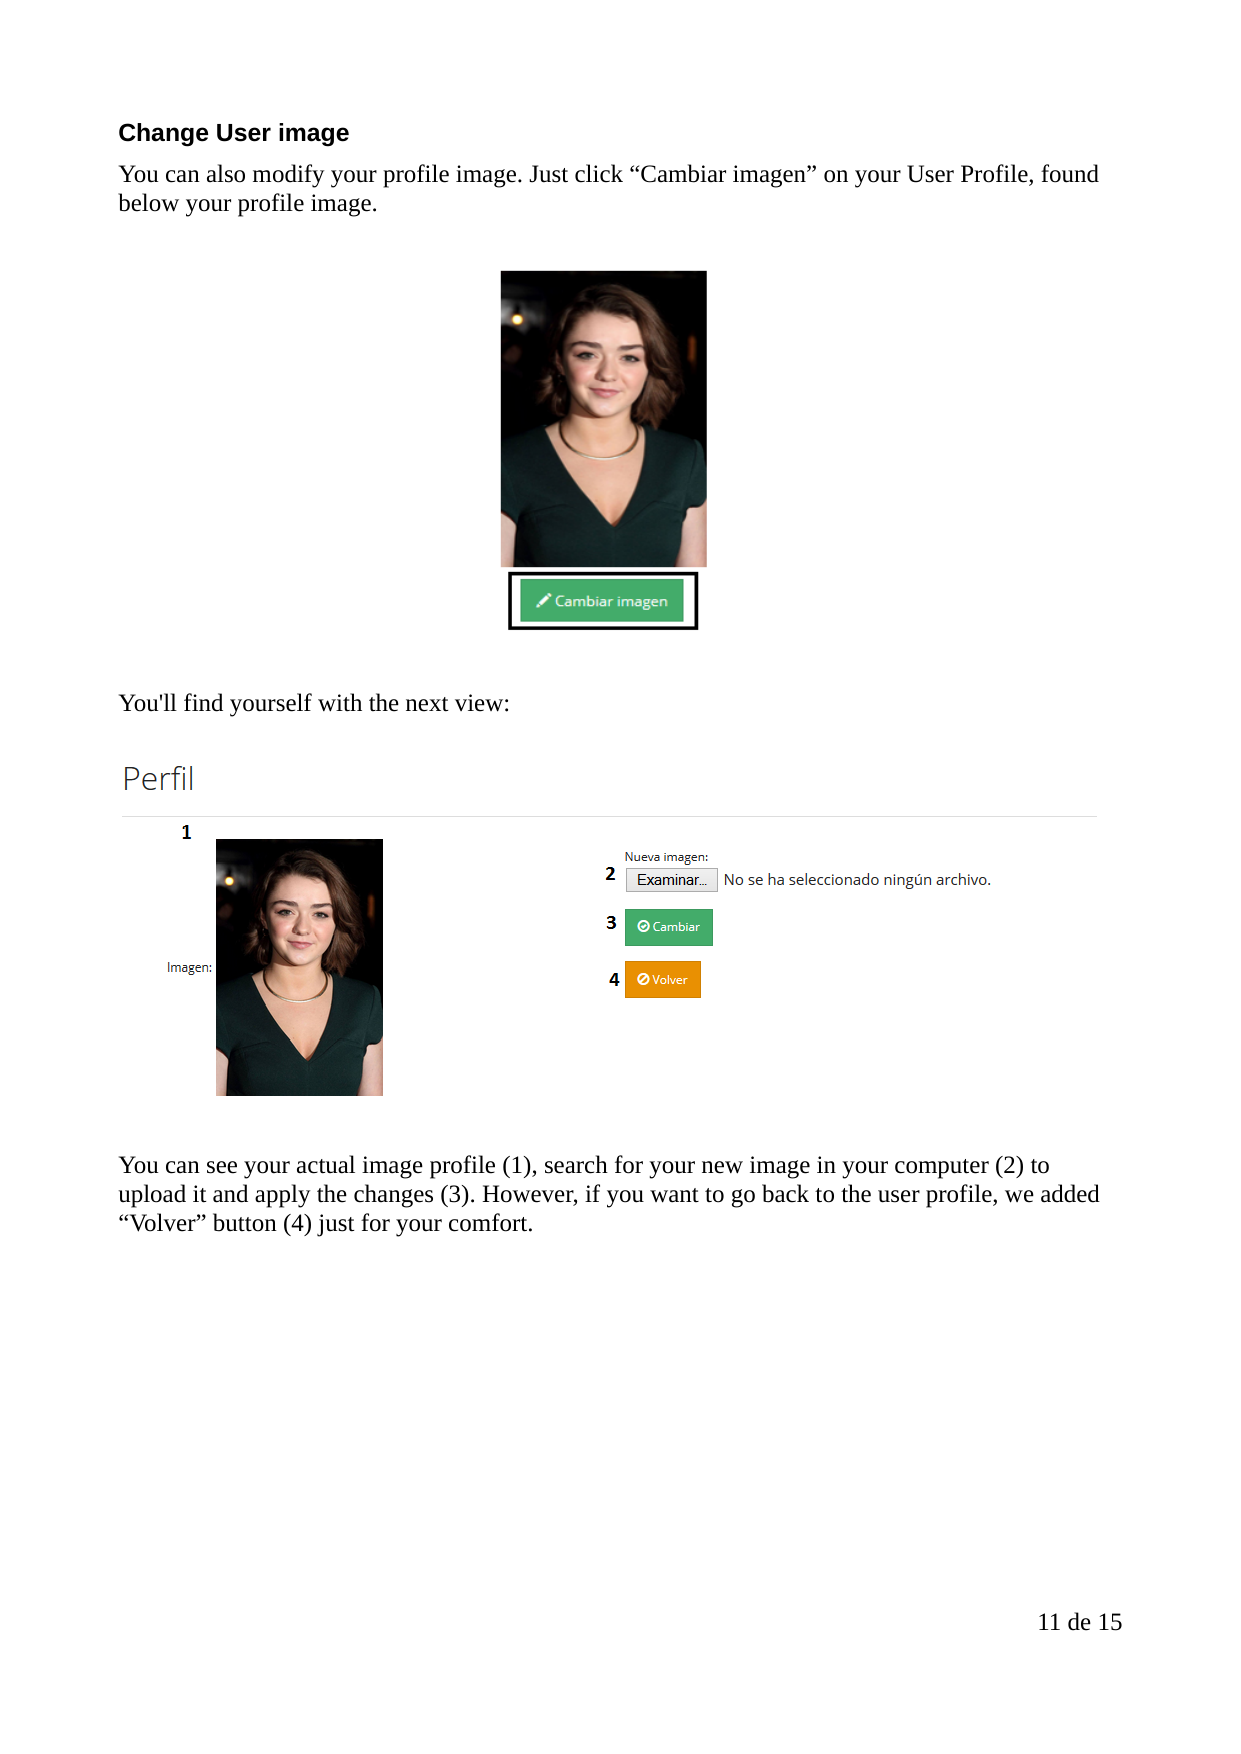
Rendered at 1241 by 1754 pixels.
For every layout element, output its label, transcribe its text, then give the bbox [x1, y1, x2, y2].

subtitle Change User image [118, 118, 1122, 147]
text You can see your actual image profile (1), search for your new image in your computer (2) to upload it and apply the changes (3). However, if you want to go back to the user profile, we added “Volver” button (4) just for your comfort. [118, 1150, 1122, 1236]
text You can also modify your profile image. Just click “Cambiar imagen” on your User Profile, found below your profile image. [118, 159, 1122, 217]
text You'll find yourself with the next view: [118, 688, 1122, 717]
